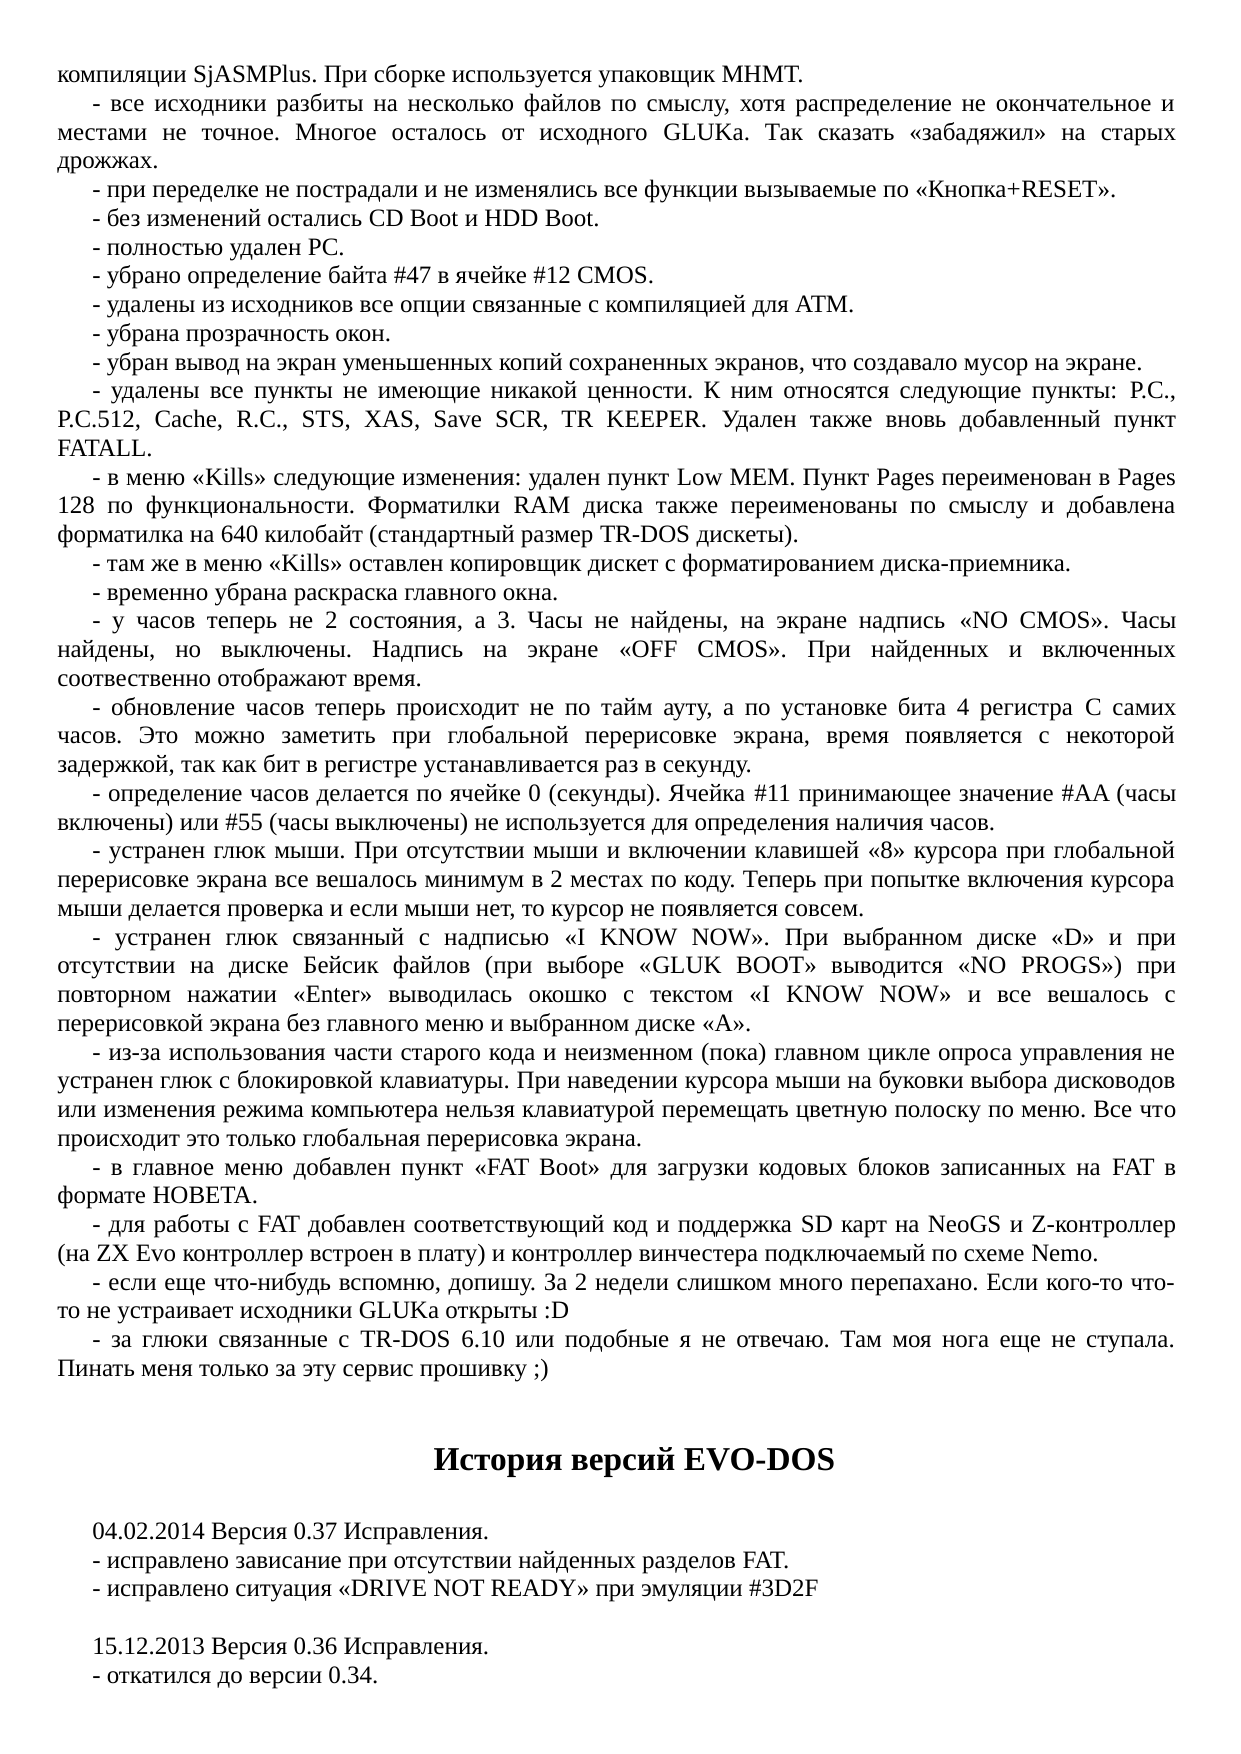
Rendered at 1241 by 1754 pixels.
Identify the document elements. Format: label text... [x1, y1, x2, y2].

text компиляции SjASMPlus. При сборке используется упаковщик MHMT. [57, 59, 1176, 88]
text - без изменений остались CD Boot и HDD Boot. [57, 203, 1176, 232]
text - откатился до версии 0.34. [57, 1660, 1176, 1688]
text История версий EVO-DOS [57, 1439, 1176, 1478]
text - в меню «Kills» следующие изменения: удален пункт Low MEM. Пункт Pages переименован в Pages 128 по функциональности. Форматилки RAM диска также переименованы по смыслу и добавлена форматилка на 640 килобайт (стандартный размер TR-DOS дискеты). [57, 462, 1176, 548]
text - временно убрана раскраска главного окна. [57, 577, 1176, 606]
text - обновление часов теперь происходит не по тайм ауту, а по установке бита 4 регистра C самих часов. Это можно заметить при глобальной перерисовке экрана, время появляется с некоторой задержкой, так как бит в регистре устанавливается раз в секунду. [57, 692, 1176, 778]
text - устранен глюк связанный с надписью «I KNOW NOW». При выбранном диске «D» и при отсутствии на диске Бейсик файлов (при выборе «GLUK BOOT» выводится «NO PROGS») при повторном нажатии «Enter» выводилась окошко с текстом «I KNOW NOW» и все вешалось с перерисовкой экрана без главного меню и выбранном диске «A». [57, 922, 1176, 1037]
text - удалены все пункты не имеющие никакой ценности. К ним относятся следующие пункты: P.C., P.C.512, Cache, R.C., STS, XAS, Save SCR, TR KEEPER. Удален также вновь добавленный пункт FATALL. [57, 376, 1176, 462]
text - при переделке не пострадали и не изменялись все функции вызываемые по «Кнопка+RESET». [57, 174, 1176, 203]
text - исправлено зависание при отсутствии найденных разделов FAT. [57, 1545, 1176, 1573]
text - полностью удален PC. [57, 232, 1176, 261]
text - устранен глюк мыши. При отсутствии мыши и включении клавишей «8» курсора при глобальной перерисовке экрана все вешалось минимум в 2 местах по коду. Теперь при попытке включения курсора мыши делается проверка и если мыши нет, то курсор не появляется совсем. [57, 836, 1176, 922]
text - для работы с FAT добавлен соответствующий код и поддержка SD карт на NeoGS и Z-контроллер (на ZX Evo контроллер встроен в плату) и контроллер винчестера подключаемый по схеме Nemo. [57, 1209, 1176, 1267]
text - в главное меню добавлен пункт «FAT Boot» для загрузки кодовых блоков записанных на FAT в формате HOBETA. [57, 1152, 1176, 1209]
text - у часов теперь не 2 состояния, а 3. Часы не найдены, на экране надпись «NO CMOS». Часы найдены, но выключены. Надпись на экране «OFF CMOS». При найденных и включенных соотвественно отображают время. [57, 606, 1176, 692]
text - определение часов делается по ячейке 0 (секунды). Ячейка #11 принимающее значение #AA (часы включены) или #55 (часы выключены) не используется для определения наличия часов. [57, 778, 1176, 836]
text - из-за использования части старого кода и неизменном (пока) главном цикле опроса управления не устранен глюк с блокировкой клавиатуры. При наведении курсора мыши на буковки выбора дисководов или изменения режима компьютера нельзя клавиатурой перемещать цветную полоску по меню. Все что происходит это только глобальная перерисовка экрана. [57, 1037, 1176, 1152]
text 04.02.2014 Версия 0.37 Исправления. [57, 1516, 1176, 1545]
text - если еще что-нибудь вспомню, допишу. За 2 недели слишком много перепахано. Если кого-то что-то не устраивает исходники GLUKа открыты :D [57, 1267, 1176, 1324]
text - убрана прозрачность окон. [57, 318, 1176, 347]
text - убрано определение байта #47 в ячейке #12 CMOS. [57, 261, 1176, 289]
text - за глюки связанные с TR-DOS 6.10 или подобные я не отвечаю. Там моя нога еще не ступала. Пинать меня только за эту сервис прошивку ;) [57, 1324, 1176, 1382]
text - там же в меню «Kills» оставлен копировщик дискет с форматированием диска-приемника. [57, 548, 1176, 577]
text - удалены из исходников все опции связанные с компиляцией для АТМ. [57, 289, 1176, 318]
text - исправлено ситуация «DRIVE NOT READY» при эмуляции #3D2F [57, 1573, 1176, 1602]
text - убран вывод на экран уменьшенных копий сохраненных экранов, что создавало мусор на экране. [57, 347, 1176, 376]
text - все исходники разбиты на несколько файлов по смыслу, хотя распределение не окончательное и местами не точное. Многое осталось от исходного GLUKа. Так сказать «забадяжил» на старых дрожжах. [57, 88, 1176, 174]
text 15.12.2013 Версия 0.36 Исправления. [57, 1631, 1176, 1660]
